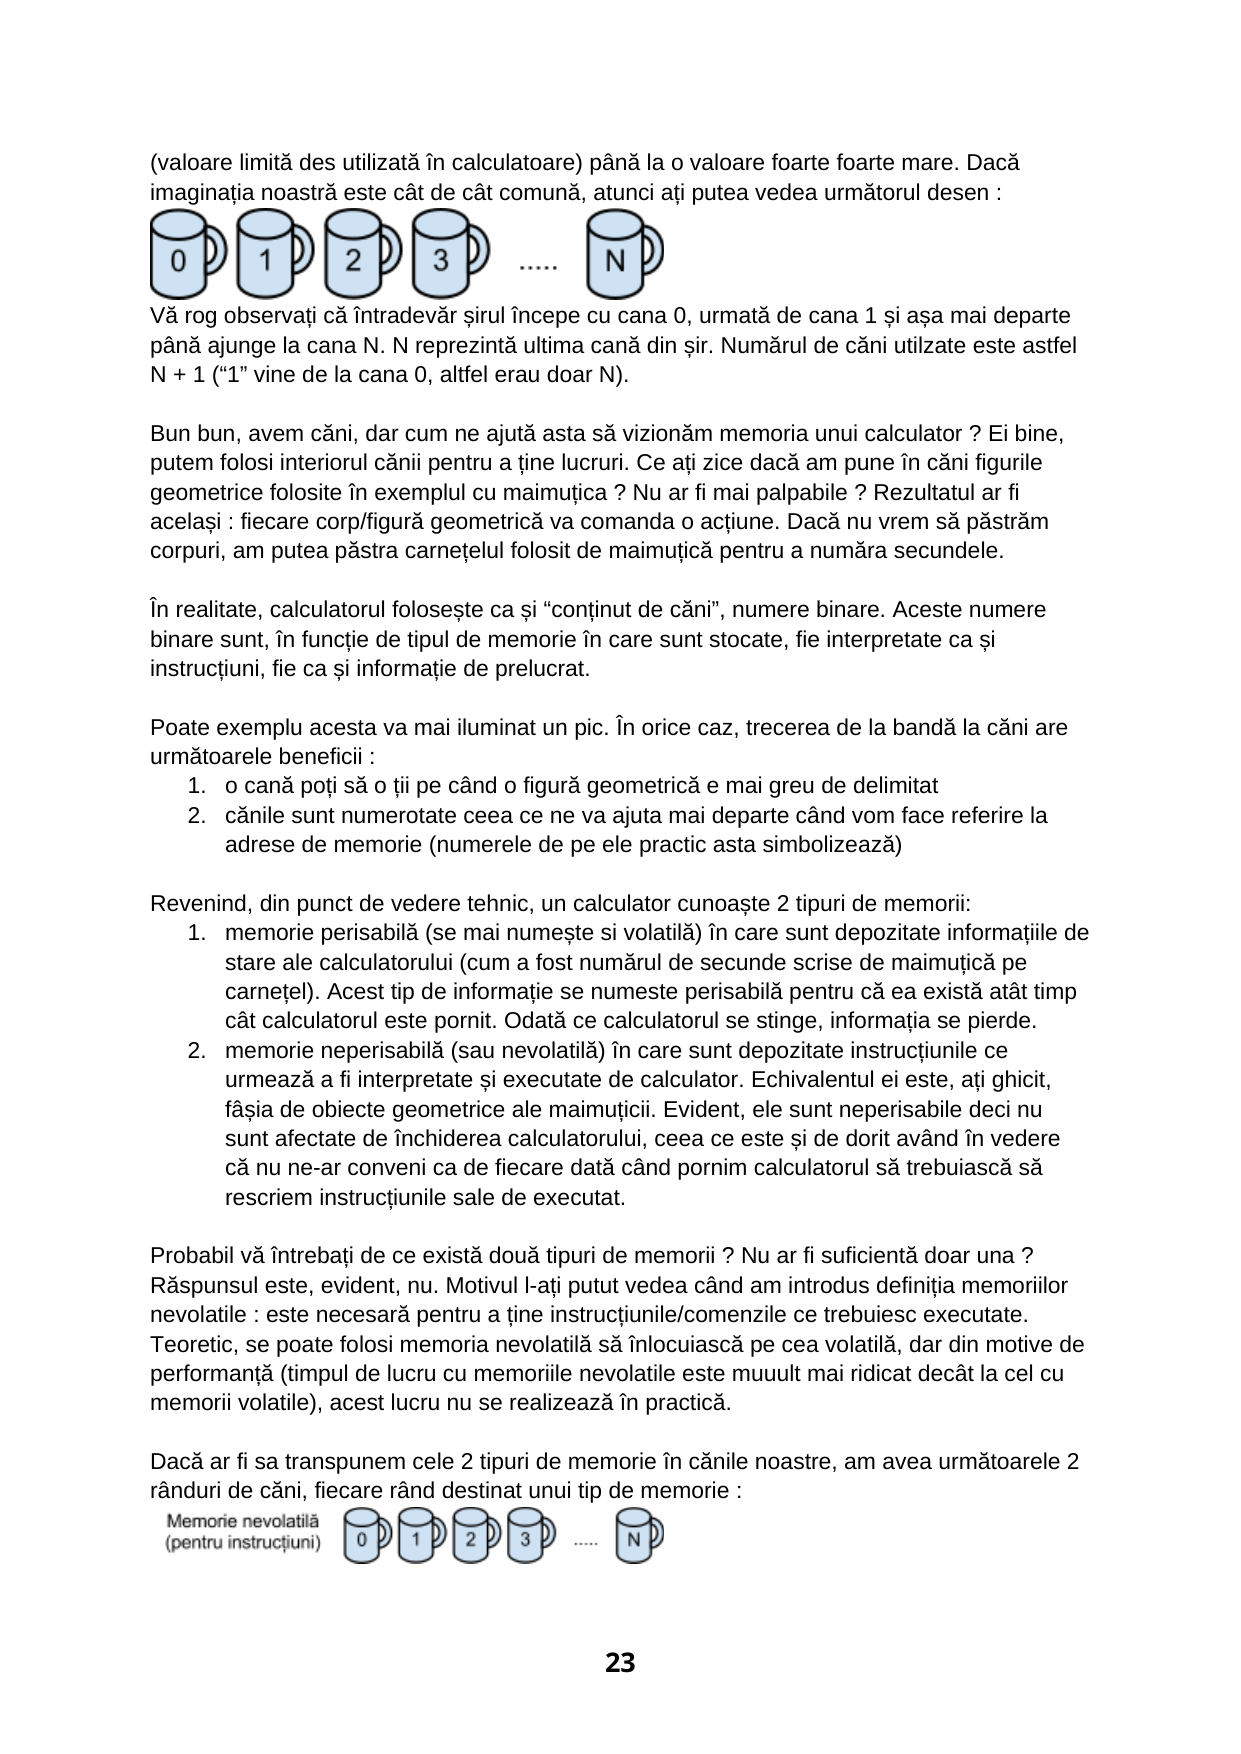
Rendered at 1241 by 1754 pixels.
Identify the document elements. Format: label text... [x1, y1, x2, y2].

picture [150, 1507, 664, 1564]
text În realitate, calculatorul folosește ca și “conținut de căni”, numere binare. Aceste numere binare sunt, în funcție de tipul de memorie în care sunt stocate, fie interpretate ca și instrucțiuni, fie ca și informație de prelucrat. [150, 597, 1090, 681]
list memorie neperisabilă (sau nevolatilă) în care sunt depozitate instrucțiunile ce urmează a fi interpretate și executate de calculator. Echivalentul ei este, ați ghicit, fâșia de obiecte geometrice ale maimuțicii. Evident, ele sunt neperisabile deci nu sunt afectate de închiderea calculatorului, ceea ce este și de dorit având în vedere că nu ne-ar conveni ca de fiecare dată când pornim calculatorul să trebuiască să rescriem instrucțiunile sale de executat. [187, 1037, 1090, 1210]
picture [150, 208, 664, 300]
text Vă rog observați că întradevăr șirul începe cu cana 0, urmată de cana 1 și așa mai departe până ajunge la cana N. N reprezintă ultima cană din șir. Numărul de căni utilzate este astfel N + 1 (“1” vine de la cana 0, altfel erau doar N). [150, 303, 1090, 387]
list memorie perisabilă (se mai numește si volatilă) în care sunt depozitate informațiile de stare ale calculatorului (cum a fost numărul de secunde scrise de maimuțică pe carnețel). Acest tip de informație se numeste perisabilă pentru că ea există atât timp cât calculatorul este pornit. Odată ce calculatorul se stinge, informația se pierde. [187, 920, 1090, 1034]
text Dacă ar fi sa transpunem cele 2 tipuri de memorie în cănile noastre, am avea următoarele 2 rânduri de căni, fiecare rând destinat unui tip de memorie : [150, 1449, 1090, 1504]
text (valoare limită des utilizată în calculatoare) până la o valoare foarte foarte mare. Dacă imaginația noastră este cât de cât comună, atunci ați putea vedea următorul desen : [150, 150, 1090, 205]
text Bun bun, avem căni, dar cum ne ajută asta să vizionăm memoria unui calculator ? Ei bine, putem folosi interiorul cănii pentru a ține lucruri. Ce ați zice dacă am pune în căni figurile geometrice folosite în exemplul cu maimuțica ? Nu ar fi mai palpabile ? Rezultatul ar fi același : fiecare corp/figură geometrică va comanda o acțiune. Dacă nu vrem să păstrăm corpuri, am putea păstra carnețelul folosit de maimuțică pentru a număra secundele. [150, 421, 1090, 564]
text Poate exemplu acesta va mai iluminat un pic. În orice caz, trecerea de la bandă la căni are următoarele beneficii : [150, 714, 1090, 769]
list o cană poți să o ții pe când o figură geometrică e mai greu de delimitat [187, 773, 1090, 799]
list cănile sunt numerotate ceea ce ne va ajuta mai departe când vom face referire la adrese de memorie (numerele de pe ele practic asta simbolizează) [187, 802, 1090, 857]
text Revenind, din punct de vedere tehnic, un calculator cunoaște 2 tipuri de memorii: [150, 891, 1090, 916]
text Probabil vă întrebați de ce există două tipuri de memorii ? Nu ar fi suficientă doar una ? Răspunsul este, evident, nu. Motivul l-ați putut vedea când am introdus definiția memoriilor nevolatile : este necesară pentru a ține instrucțiunile/comenzile ce trebuiesc executate. Teoretic, se poate folosi memoria nevolatilă să înlocuiască pe cea volatilă, dar din motive de performanță (timpul de lucru cu memoriile nevolatile este muuult mai ridicat decât la cel cu memorii volatile), acest lucru nu se realizează în practică. [150, 1243, 1090, 1416]
